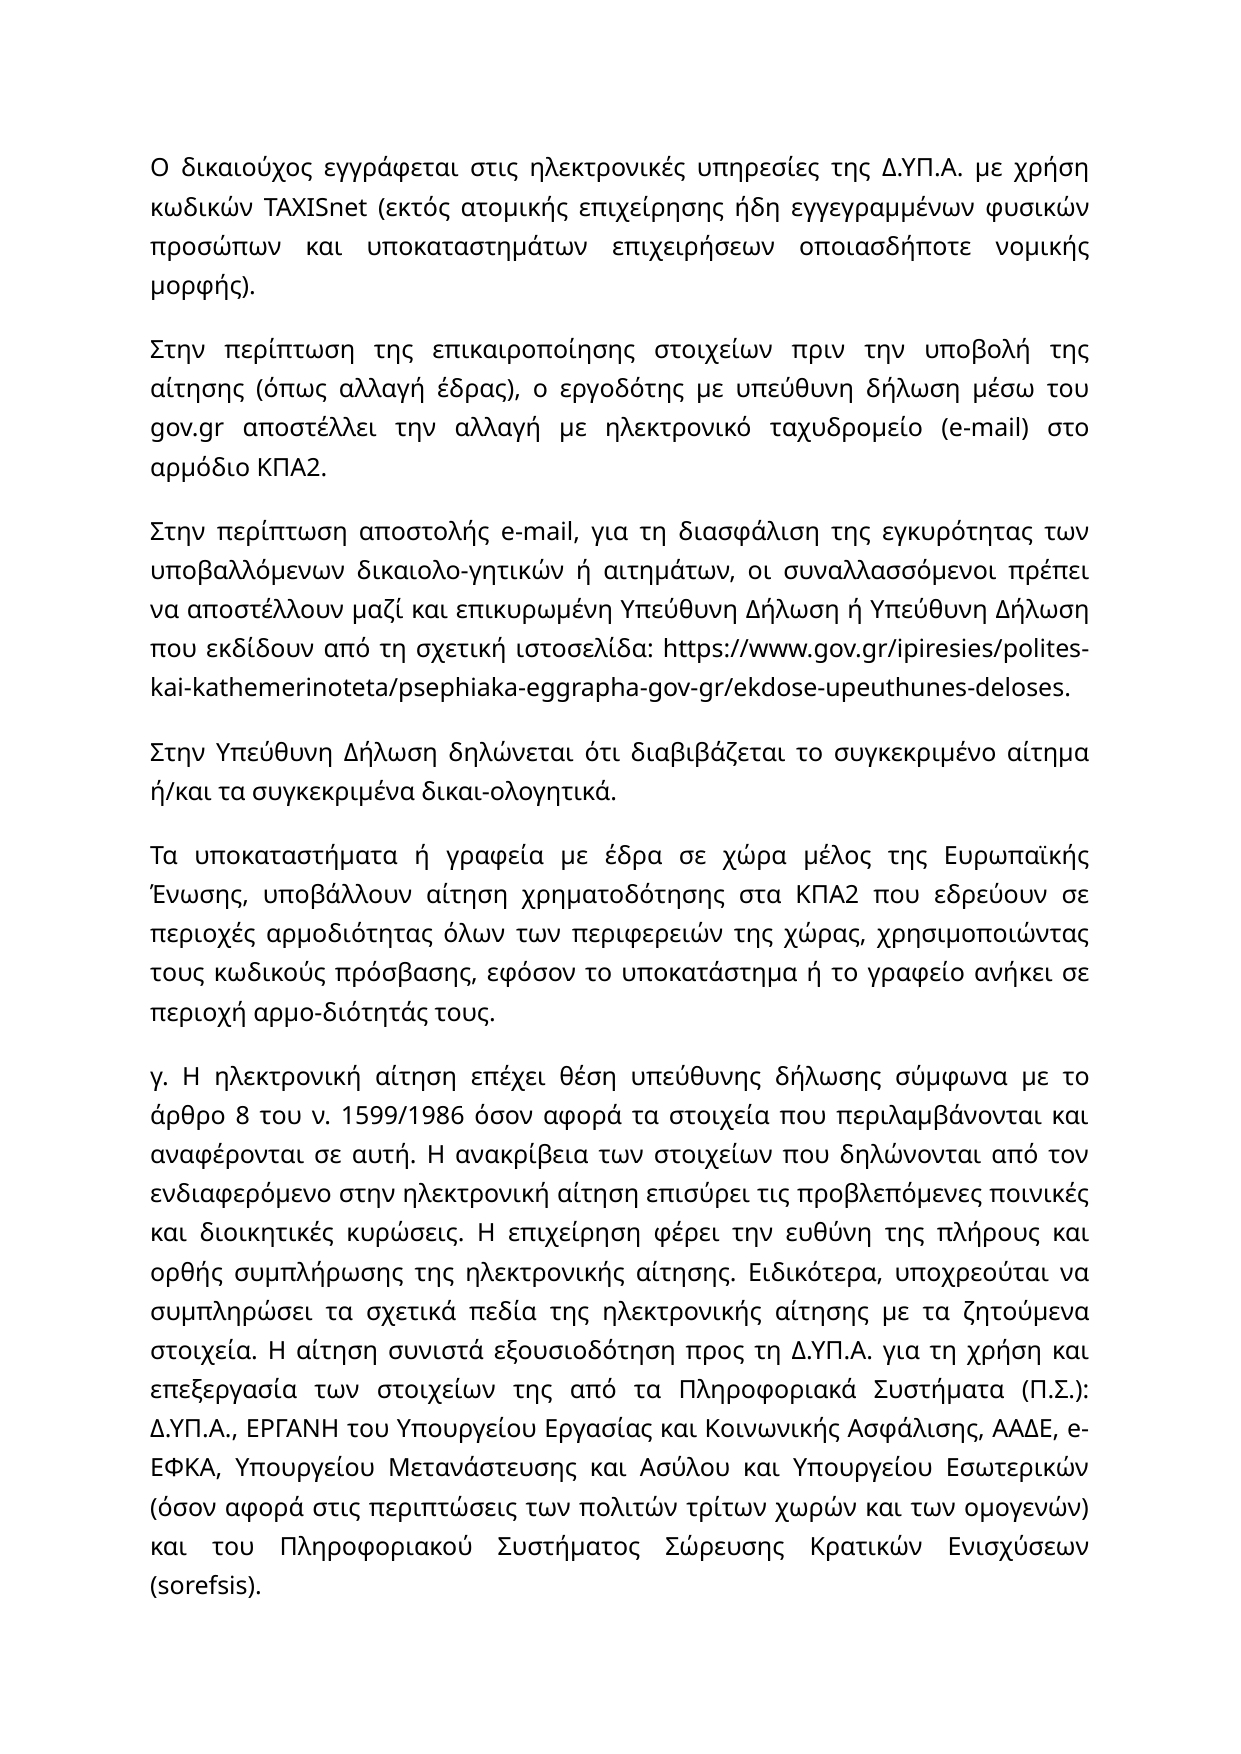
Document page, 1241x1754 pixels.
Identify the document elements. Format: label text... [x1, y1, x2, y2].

text Στην περίπτωση της επικαιροποίησης στοιχείων πριν την υποβολή της αίτησης (όπως αλλαγή έδρας), ο εργοδότης με υπεύθυνη δήλωση μέσω του gov.gr αποστέλλει την αλλαγή με ηλεκτρονικό ταχυδρομείο (e-mail) στο αρμόδιο ΚΠΑ2. [150, 332, 1090, 483]
text Στην περίπτωση αποστολής e-mail, για τη διασφάλιση της εγκυρότητας των υποβαλλόμενων δικαιολο-γητικών ή αιτημάτων, οι συναλλασσόμενοι πρέπει να αποστέλλουν μαζί και επικυρωμένη Υπεύθυνη Δήλωση ή Υπεύθυνη Δήλωση που εκδίδουν από τη σχετική ιστοσελίδα: https://www.gov.gr/ipiresies/polites-kai-kathemerinoteta/psephiaka-eggrapha-gov-gr/ekdose-upeuthunes-deloses. [150, 513, 1090, 704]
text Ο δικαιούχος εγγράφεται στις ηλεκτρονικές υπηρεσίες της Δ.ΥΠ.Α. με χρήση κωδικών TAXISnet (εκτός ατομικής επιχείρησης ήδη εγγεγραμμένων φυσικών προσώπων και υποκαταστημάτων επιχειρήσεων οποιασδήποτε νομικής μορφής). [150, 150, 1090, 302]
text Τα υποκαταστήματα ή γραφεία με έδρα σε χώρα μέλος της Ευρωπαϊκής Ένωσης, υποβάλλουν αίτηση χρηματοδότησης στα ΚΠΑ2 που εδρεύουν σε περιοχές αρμοδιότητας όλων των περιφερειών της χώρας, χρησιμοποιώντας τους κωδικούς πρόσβασης, εφόσον το υποκατάστημα ή το γραφείο ανήκει σε περιοχή αρμο-διότητάς τους. [150, 837, 1090, 1028]
text Στην Υπεύθυνη Δήλωση δηλώνεται ότι διαβιβάζεται το συγκεκριμένο αίτημα ή/και τα συγκεκριμένα δικαι-ολογητικά. [150, 734, 1090, 807]
text γ. Η ηλεκτρονική αίτηση επέχει θέση υπεύθυνης δήλωσης σύμφωνα με το άρθρο 8 του ν. 1599/1986 όσον αφορά τα στοιχεία που περιλαμβάνονται και αναφέρονται σε αυτή. Η ανακρίβεια των στοιχείων που δηλώνονται από τον ενδιαφερόμενο στην ηλεκτρονική αίτηση επισύρει τις προβλεπόμενες ποινικές και διοικητικές κυρώσεις. Η επιχείρηση φέρει την ευθύνη της πλήρους και ορθής συμπλήρωσης της ηλεκτρονικής αίτησης. Ειδικότερα, υποχρεούται να συμπληρώσει τα σχετικά πεδία της ηλεκτρονικής αίτησης με τα ζητούμενα στοιχεία. Η αίτηση συνιστά εξουσιοδότηση προς τη Δ.ΥΠ.Α. για τη χρήση και επεξεργασία των στοιχείων της από τα Πληροφοριακά Συστήματα (Π.Σ.): Δ.ΥΠ.Α., ΕΡΓΑΝΗ του Υπουργείου Εργασίας και Κοινωνικής Ασφάλισης, ΑΑΔΕ, e-ΕΦΚΑ, Υπουργείου Μετανάστευσης και Ασύλου και Υπουργείου Εσωτερικών (όσον αφορά στις περιπτώσεις των πολιτών τρίτων χωρών και των ομογενών) και του Πληροφοριακού Συστήματος Σώρευσης Κρατικών Ενισχύσεων (sorefsis). [150, 1058, 1090, 1602]
